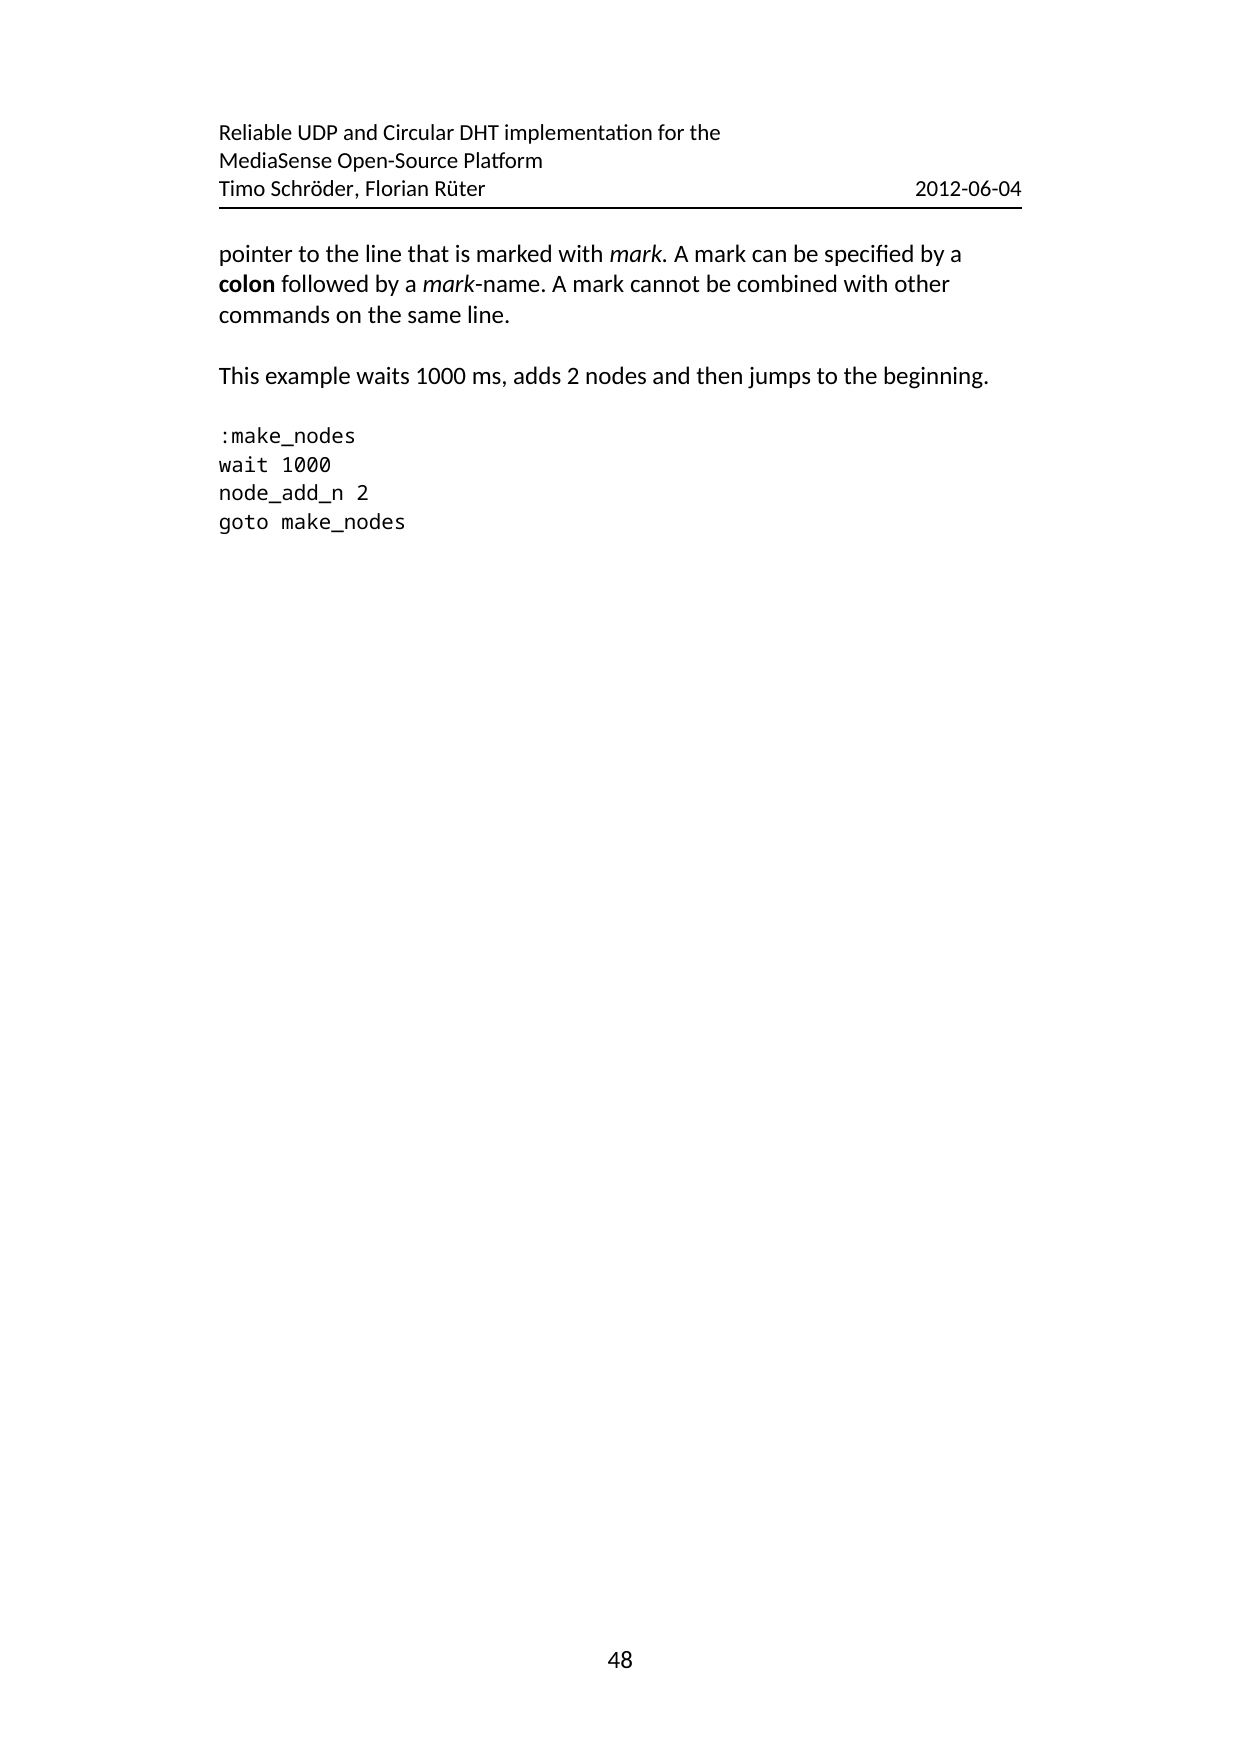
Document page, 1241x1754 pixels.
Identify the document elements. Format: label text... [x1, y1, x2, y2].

text :make_nodes wait 1000 node_add_n 2 goto make_nodes [218, 421, 1022, 535]
text This example waits 1000 ms, adds 2 nodes and then jumps to the beginning. [218, 360, 1022, 391]
text pointer to the line that is marked with mark. A mark can be specified by a colon followed by a mark-name. A mark cannot be combined with other commands on the same line. [218, 238, 1022, 329]
